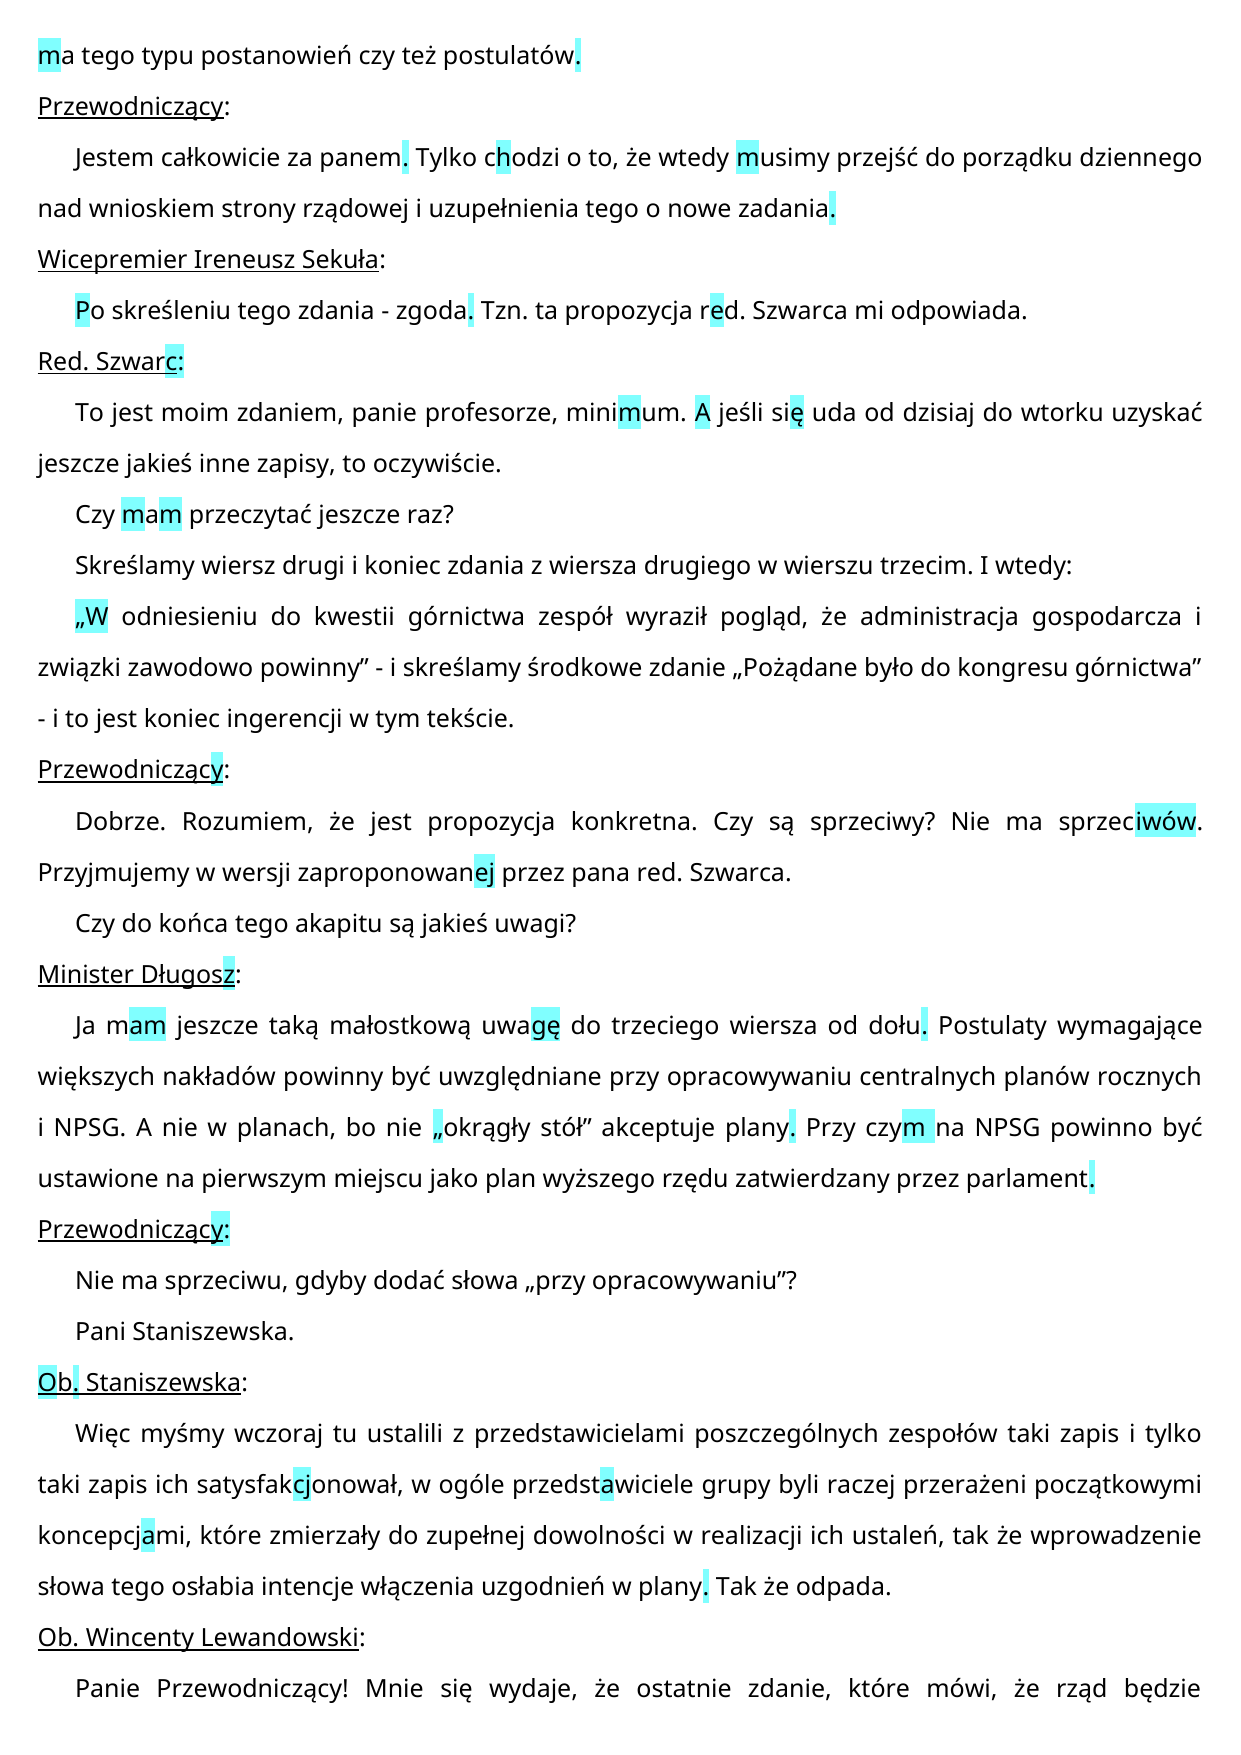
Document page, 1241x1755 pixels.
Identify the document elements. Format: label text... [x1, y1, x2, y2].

text Red. Szwarc: [37, 344, 1203, 378]
text Wicepremier Ireneusz Sekuła: [37, 242, 1203, 276]
text Czy do końca tego akapitu są jakieś uwagi? [37, 905, 1203, 939]
text Więc myśmy wczoraj tu ustalili z przedstawicielami poszczególnych zespołów taki zapis i tylko taki zapis ich satysfakcjonował, w ogóle przedstawiciele grupy byli raczej przerażeni początkowymi koncepcjami, które zmierzały do zupełnej dowolności w realizacji ich ustaleń, tak że wprowadzenie słowa tego osłabia intencje włączenia uzgodnień w plany. Tak że odpada. [37, 1416, 1203, 1603]
text To jest moim zdaniem, panie profesorze, minimum. A jeśli się uda od dzisiaj do wtorku uzyskać jeszcze jakieś inne zapisy, to oczywiście. [37, 395, 1203, 480]
text Przewodniczący: [37, 752, 1203, 786]
text Pani Staniszewska. [37, 1313, 1203, 1348]
text Czy mam przeczytać jeszcze raz? [37, 497, 1203, 531]
text Minister Długosz: [37, 956, 1203, 990]
text „W odniesieniu do kwestii górnictwa zespół wyraził pogląd, że administracja gospodarcza i związki zawodowo powinny” - i skreślamy środkowe zdanie „Pożądane było do kongresu górnictwa” - i to jest koniec ingerencji w tym tekście. [37, 599, 1203, 735]
text Panie Przewodniczący! Mnie się wydaje, że ostatnie zdanie, które mówi, że rząd będzie [37, 1671, 1203, 1705]
text Ja mam jeszcze taką małostkową uwagę do trzeciego wiersza od dołu. Postulaty wymagające większych nakładów powinny być uwzględniane przy opracowywaniu centralnych planów rocznych i NPSG. A nie w planach, bo nie „okrągły stół” akceptuje plany. Przy czym na NPSG powinno być ustawione na pierwszym miejscu jako plan wyższego rzędu zatwierdzany przez parlament. [37, 1007, 1203, 1194]
text Nie ma sprzeciwu, gdyby dodać słowa „przy opracowywaniu”? [37, 1262, 1203, 1297]
text Przewodniczący: [37, 88, 1203, 123]
text Przewodniczący: [37, 1211, 1203, 1246]
text Po skreśleniu tego zdania - zgoda. Tzn. ta propozycja red. Szwarca mi odpowiada. [37, 293, 1203, 327]
text Ob. Staniszewska: [37, 1364, 1203, 1399]
text Jestem całkowicie za panem. Tylko chodzi o to, że wtedy musimy przejść do porządku dziennego nad wnioskiem strony rządowej i uzupełnienia tego o nowe zadania. [37, 139, 1203, 225]
text Ob. Wincenty Lewandowski: [37, 1620, 1203, 1654]
text ma tego typu postanowień czy też postulatów. [37, 37, 1203, 72]
text Skreślamy wiersz drugi i koniec zdania z wiersza drugiego w wierszu trzecim. I wtedy: [37, 548, 1203, 582]
text Dobrze. Rozumiem, że jest propozycja konkretna. Czy są sprzeciwy? Nie ma sprzeciwów. Przyjmujemy w wersji zaproponowanej przez pana red. Szwarca. [37, 803, 1203, 888]
